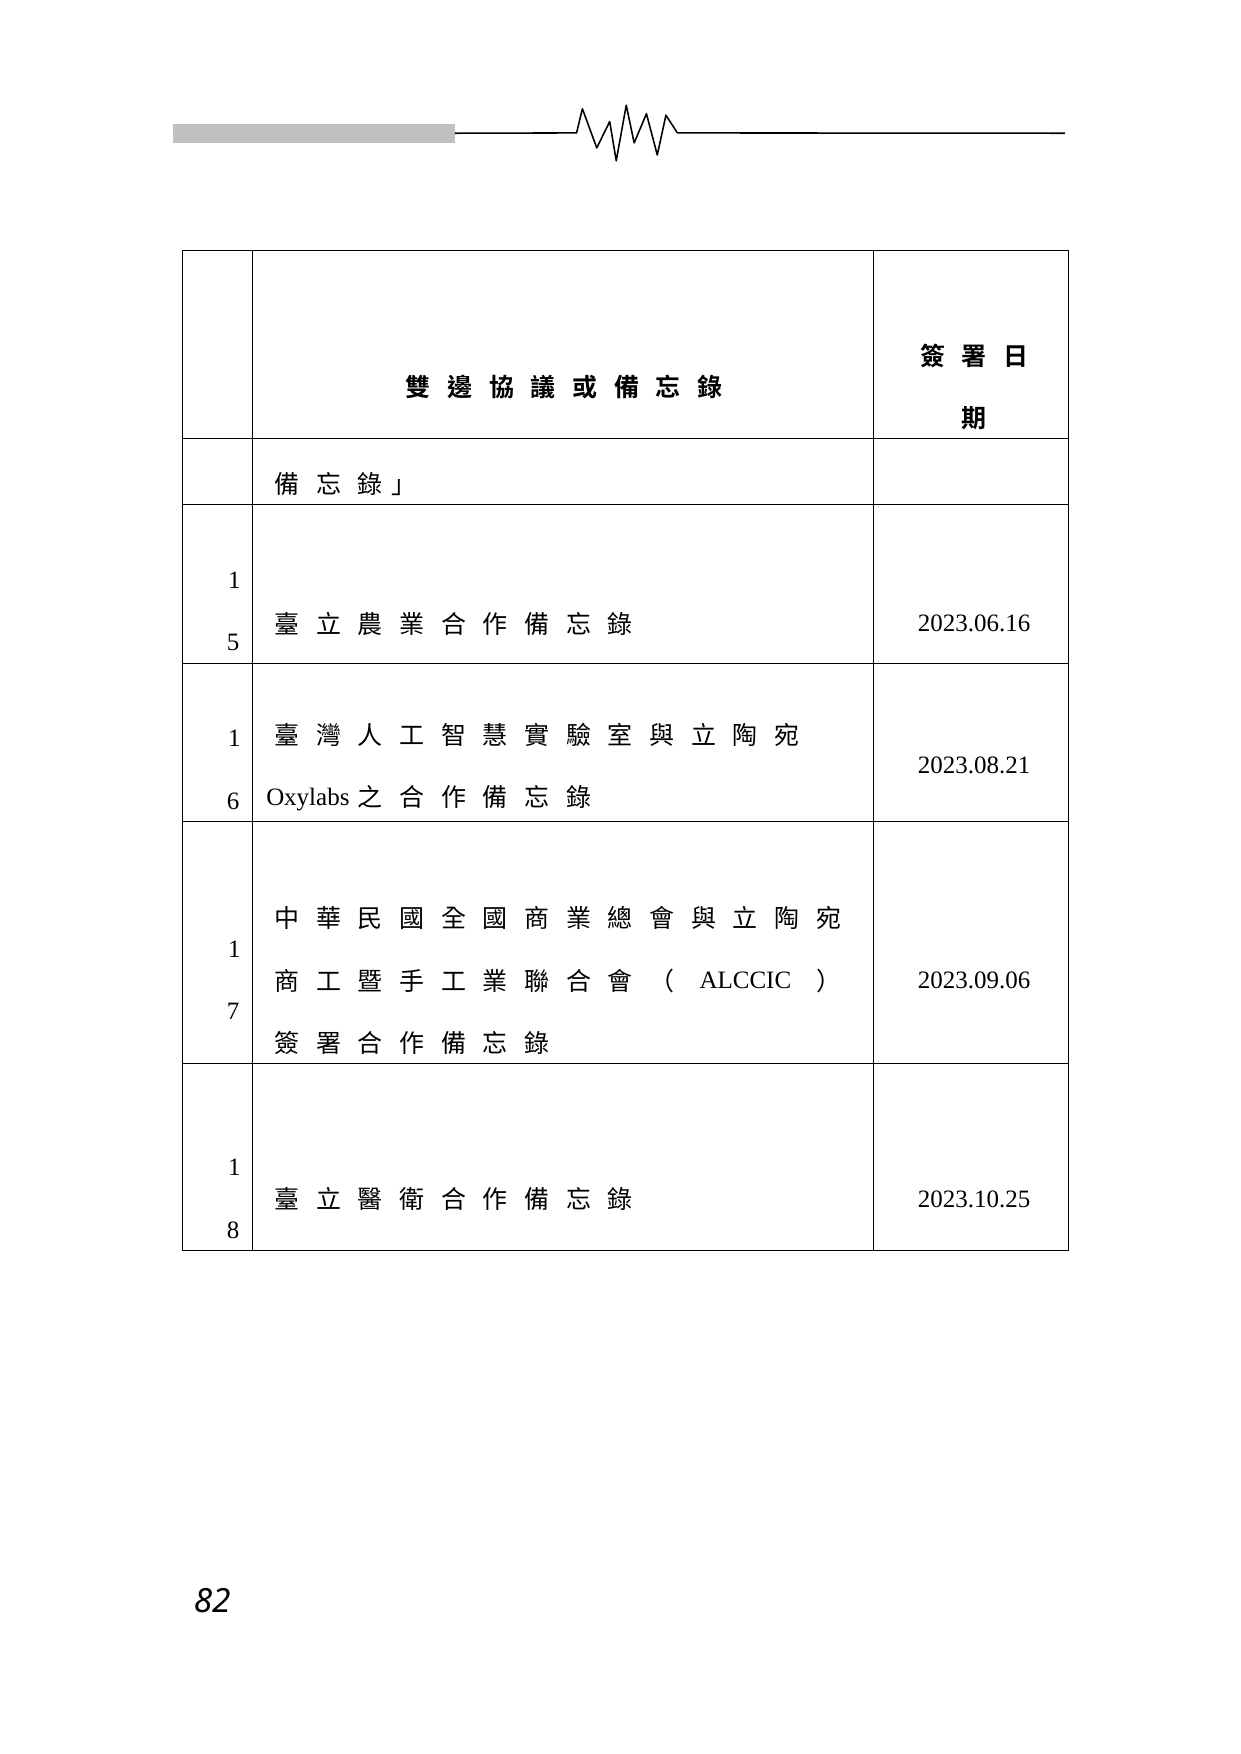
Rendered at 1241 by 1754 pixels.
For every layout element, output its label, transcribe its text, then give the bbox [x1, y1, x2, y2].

table_cell 臺立醫衛合作備忘錄 [253, 1064, 873, 1250]
table_header [183, 251, 252, 438]
table_cell [874, 439, 1068, 504]
table_header 雙邊協議或備忘錄 [253, 251, 873, 438]
table_cell 臺灣人工智慧實驗室與立陶宛Oxylabs之合作備忘錄 [253, 664, 873, 821]
table_cell 2023.09.06 [874, 822, 1068, 1063]
table_cell 備忘錄」 [253, 439, 873, 504]
table_cell 18 [183, 1064, 252, 1250]
table_cell 中華民國全國商業總會與立陶宛商工暨手工業聯合會（ALCCIC）簽署合作備忘錄 [253, 822, 873, 1063]
table_header 簽署日期 [874, 251, 1068, 438]
table_cell 17 [183, 822, 252, 1063]
table_cell 16 [183, 664, 252, 821]
table_cell 15 [183, 505, 252, 662]
table_cell [183, 439, 252, 504]
table_cell 2023.06.16 [874, 505, 1068, 662]
table_cell 臺立農業合作備忘錄 [253, 505, 873, 662]
table_cell 2023.10.25 [874, 1064, 1068, 1250]
table_cell 2023.08.21 [874, 664, 1068, 821]
